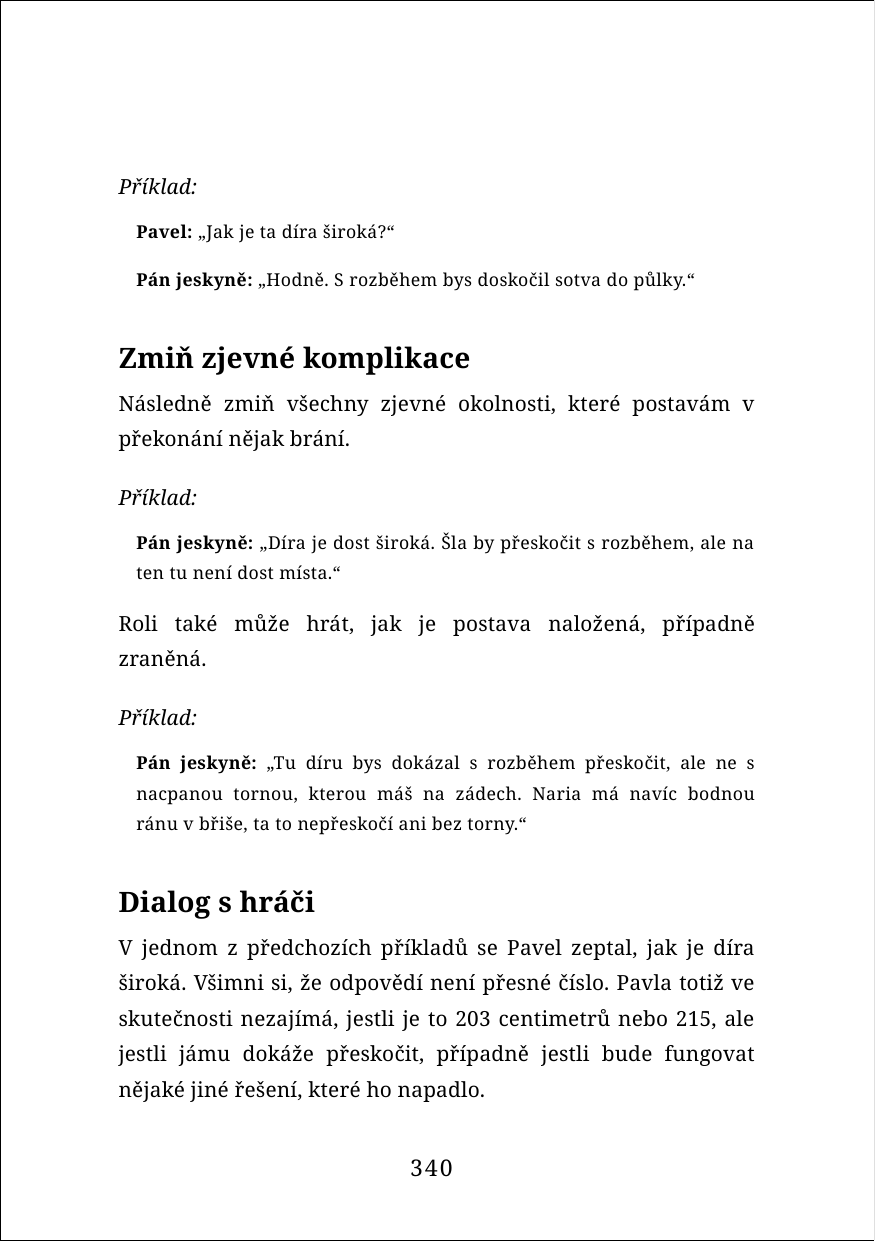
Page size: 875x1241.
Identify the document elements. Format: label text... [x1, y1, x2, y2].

text Pavel: „Jak je ta díra široká?“ [136, 219, 756, 243]
subtitle Dialog s hráči [118, 883, 756, 921]
text Pán jeskyně: „Díra je dost široká. Šla by přeskočit s rozběhem, ale na ten tu není dost místa.“ [136, 531, 756, 585]
text Následně zmiň všechny zjevné okolnosti, které postavám v překonání nějak brání. [118, 389, 756, 453]
text Příklad: [118, 703, 756, 732]
text Příklad: [118, 172, 756, 200]
subtitle Zmiň zjevné komplikace [118, 338, 756, 377]
text Pán jeskyně: „Hodně. S rozběhem bys doskočil sotva do půlky.“ [136, 267, 756, 291]
text Pán jeskyně: „Tu díru bys dokázal s rozběhem přeskočit, ale ne s nacpanou tornou, kterou máš na zádech. Naria má navíc bodnou ránu v břiše, ta to nepřeskočí ani bez torny.“ [136, 751, 756, 835]
text Příklad: [118, 483, 756, 512]
text Roli také může hrát, jak je postava naložená, případně zraněná. [118, 609, 756, 673]
text V jednom z předchozích příkladů se Pavel zeptal, jak je díra široká. Všimni si, že odpovědí není přesné číslo. Pavla totiž ve skutečnosti nezajímá, jestli je to 203 centimetrů nebo 215, ale jestli jámu dokáže přeskočit, případně jestli bude fungovat nějaké jiné řešení, které ho napadlo. [118, 933, 756, 1103]
